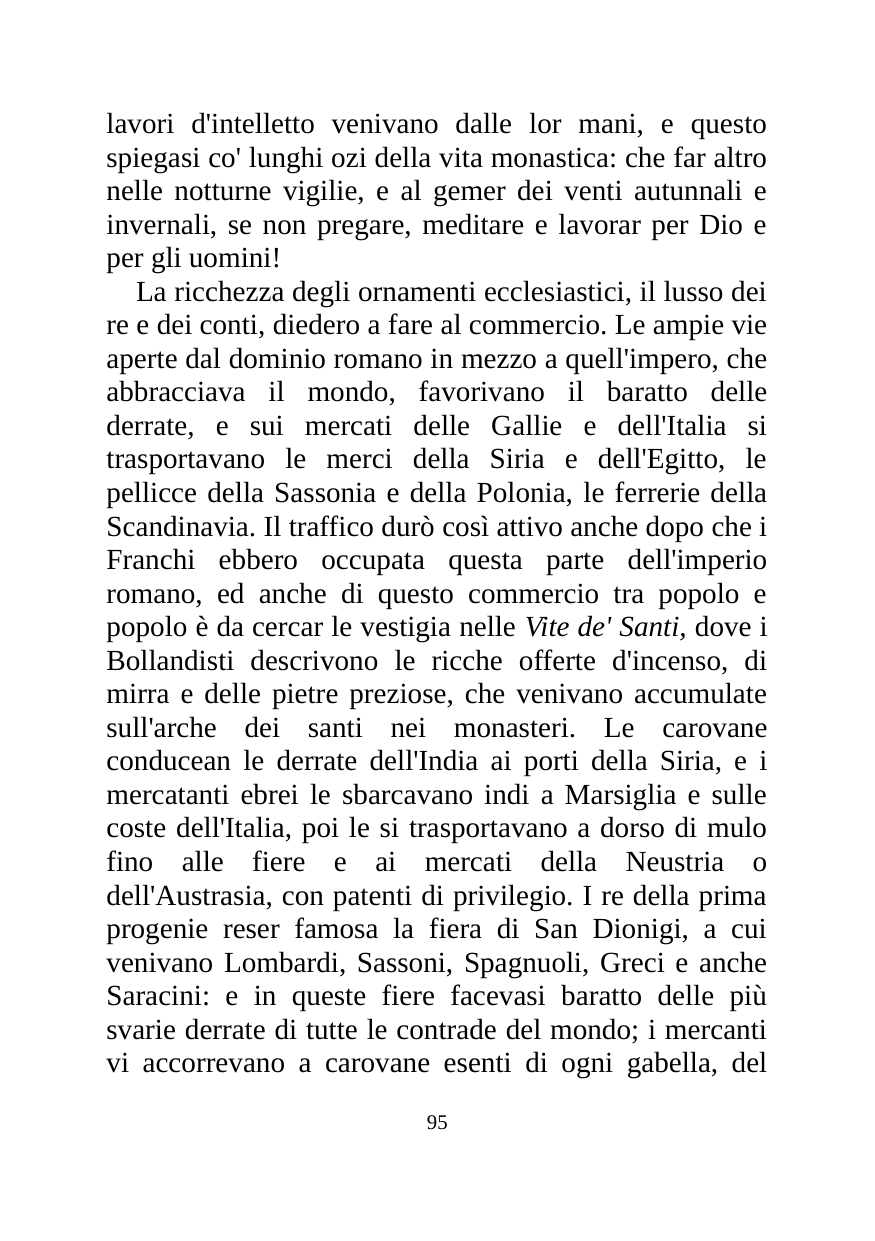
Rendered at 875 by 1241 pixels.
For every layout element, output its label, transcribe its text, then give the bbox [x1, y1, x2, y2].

text lavori d'intelletto venivano dalle lor mani, e questo spiegasi co' lunghi ozi della vita monastica: che far altro nelle notturne vigilie, e al gemer dei venti autunnali e invernali, se non pregare, meditare e lavorar per Dio e per gli uomini! [106, 106, 768, 274]
text La ricchezza degli ornamenti ecclesiastici, il lusso dei re e dei conti, diedero a fare al commercio. Le ampie vie aperte dal dominio romano in mezzo a quell'impero, che abbracciava il mondo, favorivano il baratto delle derrate, e sui mercati delle Gallie e dell'Italia si trasportavano le merci della Siria e dell'Egitto, le pellicce della Sassonia e della Polonia, le ferrerie della Scandinavia. Il traffico durò così attivo anche dopo che i Franchi ebbero occupata questa parte dell'imperio romano, ed anche di questo commercio tra popolo e popolo è da cercar le vestigia nelle Vite de' Santi, dove i Bollandisti descrivono le ricche offerte d'incenso, di mirra e delle pietre preziose, che venivano accumulate sull'arche dei santi nei monasteri. Le carovane conducean le derrate dell'India ai porti della Siria, e i mercatanti ebrei le sbarcavano indi a Marsiglia e sulle coste dell'Italia, poi le si trasportavano a dorso di mulo fino alle fiere e ai mercati della Neustria o dell'Austrasia, con patenti di privilegio. I re della prima progenie reser famosa la fiera di San Dionigi, a cui venivano Lombardi, Sassoni, Spagnuoli, Greci e anche Saracini: e in queste fiere facevasi baratto delle più svarie derrate di tutte le contrade del mondo; i mercanti vi accorrevano a carovane esenti di ogni gabella, del [106, 274, 768, 1079]
